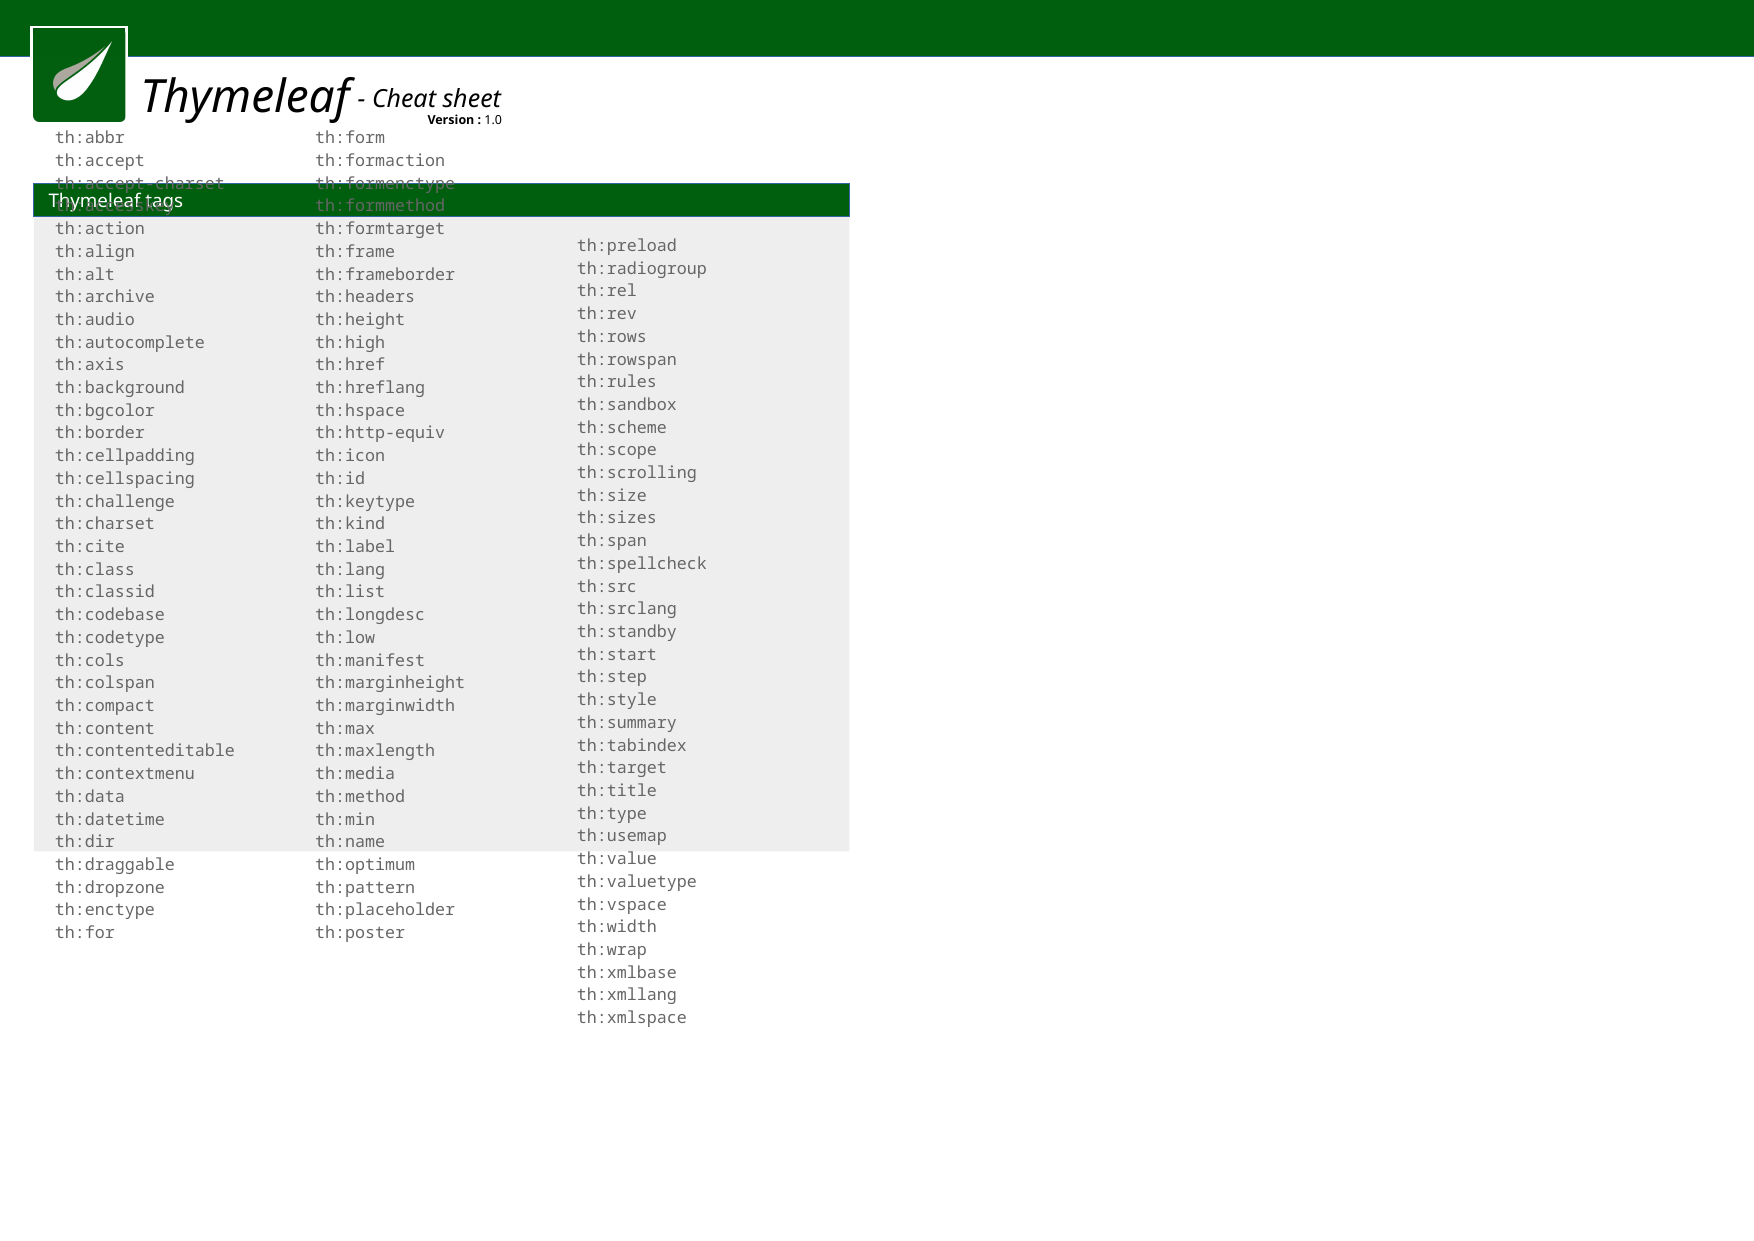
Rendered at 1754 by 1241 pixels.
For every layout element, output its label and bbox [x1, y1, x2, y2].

picture [33, 28, 126, 122]
